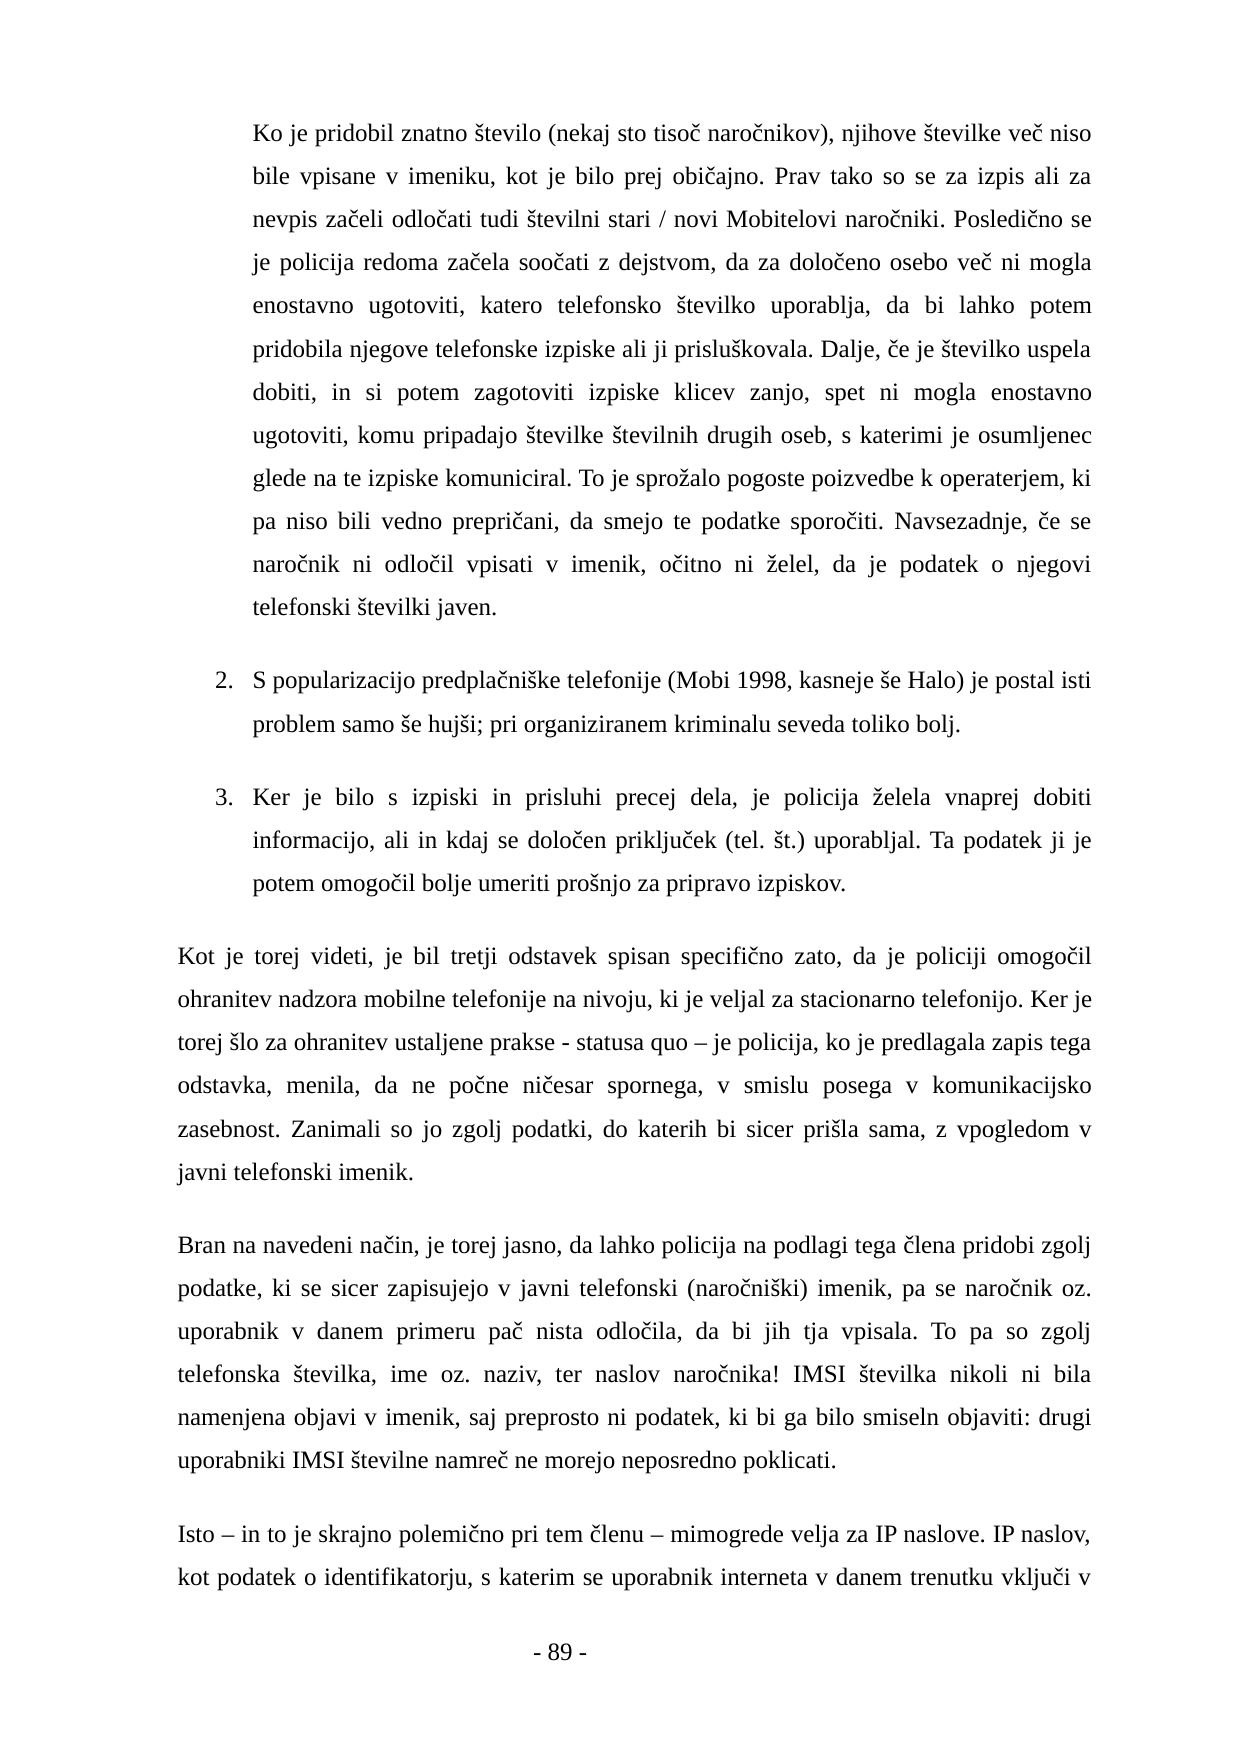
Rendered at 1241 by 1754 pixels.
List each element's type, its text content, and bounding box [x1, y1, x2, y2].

list Ker je bilo s izpiski in prisluhi precej dela, je policija želela vnaprej dobiti informacijo, ali in kdaj se določen priključek (tel. št.) uporabljal. Ta podatek ji je potem omogočil bolje umeriti prošnjo za pripravo izpiskov. [215, 782, 1093, 897]
text Kot je torej videti, je bil tretji odstavek spisan specifično zato, da je policiji omogočil ohranitev nadzora mobilne telefonije na nivoju, ki je veljal za stacionarno telefonijo. Ker je torej šlo za ohranitev ustaljene prakse - statusa quo – je policija, ko je predlagala zapis tega odstavka, menila, da ne počne ničesar spornega, v smislu posega v komunikacijsko zasebnost. Zanimali so jo zgolj podatki, do katerih bi sicer prišla sama, z vpogledom v javni telefonski imenik. [177, 941, 1093, 1186]
text Bran na navedeni način, je torej jasno, da lahko policija na podlagi tega člena pridobi zgolj podatke, ki se sicer zapisujejo v javni telefonski (naročniški) imenik, pa se naročnik oz. uporabnik v danem primeru pač nista odločila, da bi jih tja vpisala. To pa so zgolj telefonska številka, ime oz. naziv, ter naslov naročnika! IMSI številka nikoli ni bila namenjena objavi v imenik, saj preprosto ni podatek, ki bi ga bilo smiseln objaviti: drugi uporabniki IMSI številne namreč ne morejo neposredno poklicati. [177, 1230, 1093, 1474]
text Isto – in to je skrajno polemično pri tem členu – mimogrede velja za IP naslove. IP naslov, kot podatek o identifikatorju, s katerim se uporabnik interneta v danem trenutku vključi v [177, 1519, 1093, 1591]
list S popularizacijo predplačniške telefonije (Mobi 1998, kasneje še Halo) je postal isti problem samo še hujši; pri organiziranem kriminalu seveda toliko bolj. [215, 666, 1093, 737]
list Ko je pridobil znatno število (nekaj sto tisoč naročnikov), njihove številke več niso bile vpisane v imeniku, kot je bilo prej običajno. Prav tako so se za izpis ali za nevpis začeli odločati tudi številni stari / novi Mobitelovi naročniki. Posledično se je policija redoma začela soočati z dejstvom, da za določeno osebo več ni mogla enostavno ugotoviti, katero telefonsko številko uporablja, da bi lahko potem pridobila njegove telefonske izpiske ali ji prisluškovala. Dalje, če je številko uspela dobiti, in si potem zagotoviti izpiske klicev zanjo, spet ni mogla enostavno ugotoviti, komu pripadajo številke številnih drugih oseb, s katerimi je osumljenec glede na te izpiske komuniciral. To je sprožalo pogoste poizvedbe k operaterjem, ki pa niso bili vedno prepričani, da smejo te podatke sporočiti. Navsezadnje, če se naročnik ni odločil vpisati v imenik, očitno ni želel, da je podatek o njegovi telefonski številki javen. [215, 118, 1093, 621]
